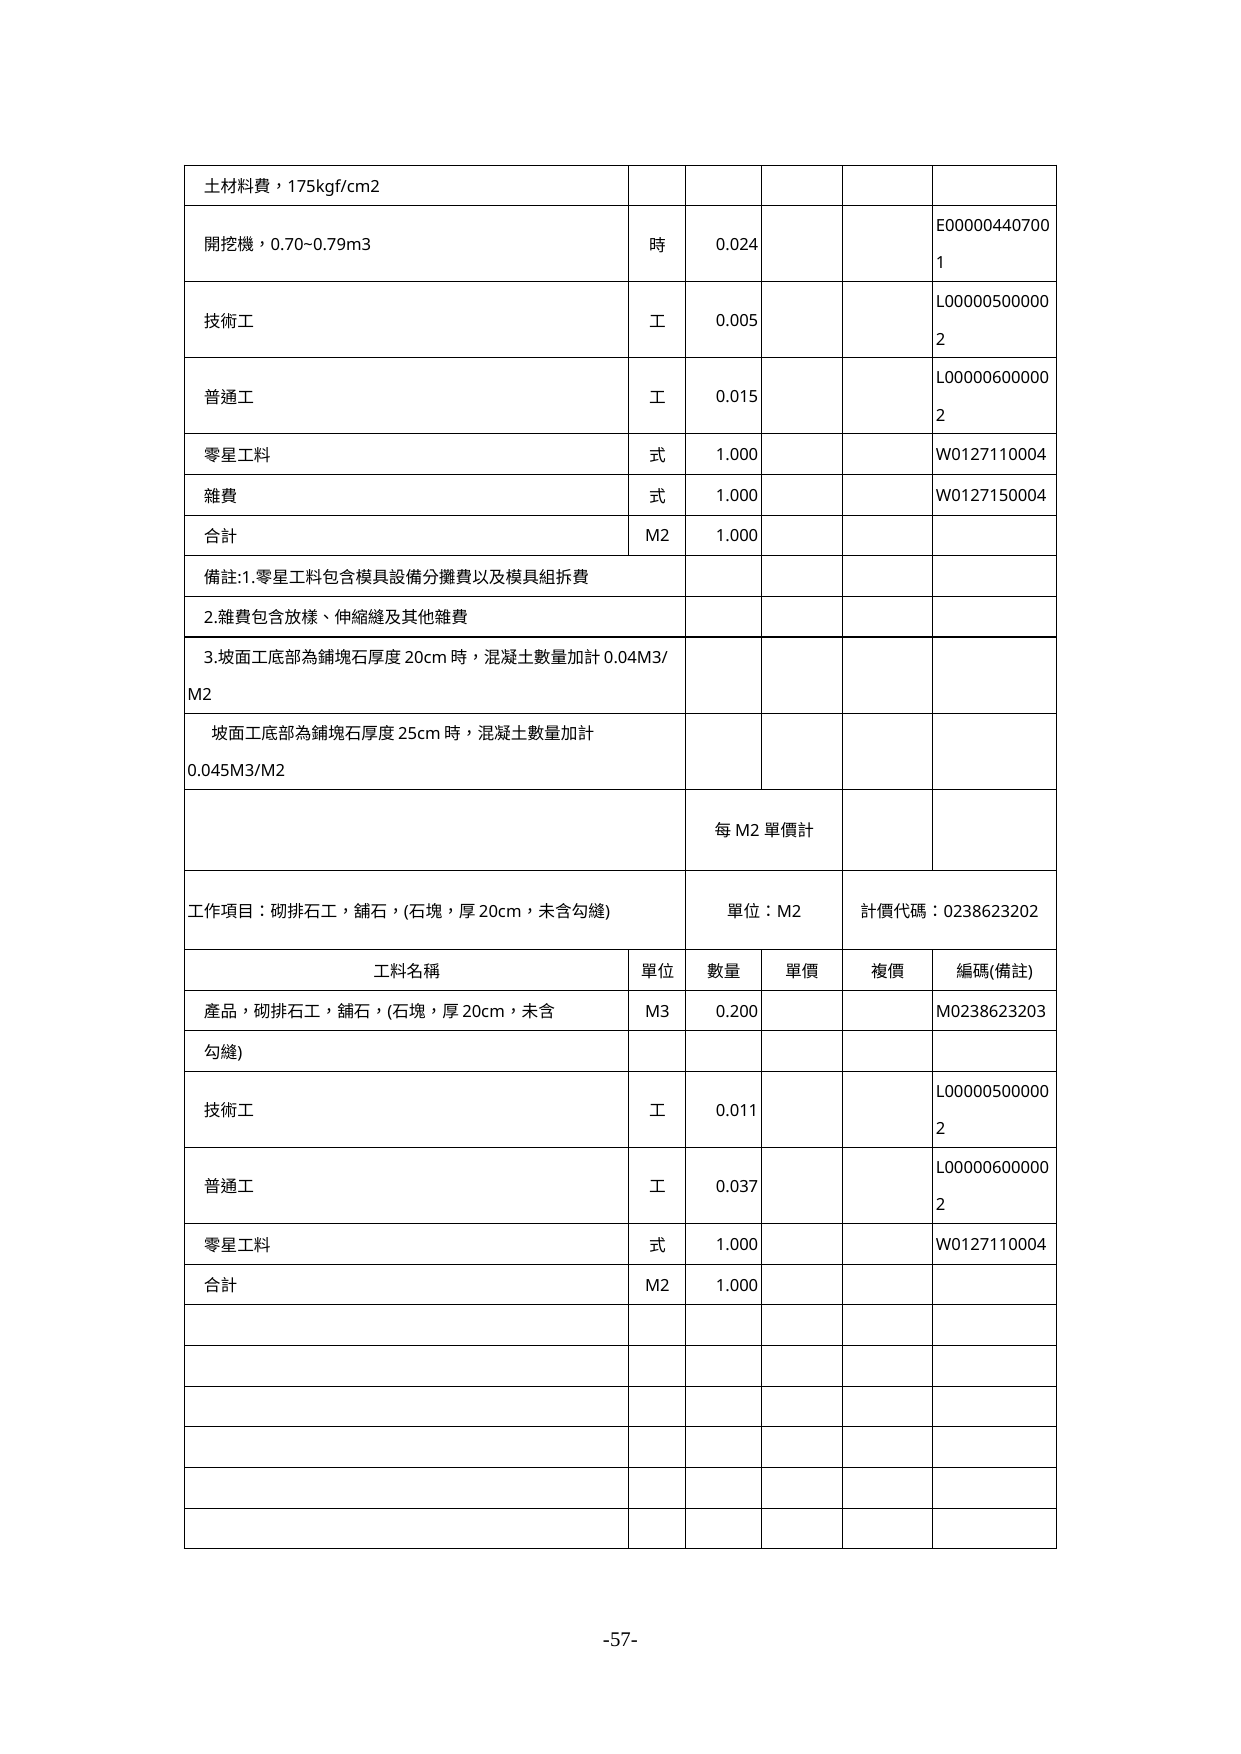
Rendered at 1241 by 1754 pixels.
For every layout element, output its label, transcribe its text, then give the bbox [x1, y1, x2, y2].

table_cell 雜費 [185, 475, 628, 514]
table_cell 0.011 [686, 1072, 761, 1147]
table_cell [762, 1224, 842, 1264]
table_cell 合計 [185, 1265, 628, 1304]
table_cell [629, 1305, 685, 1345]
table_cell L000005000002 [933, 1072, 1056, 1147]
table_cell 普通工 [185, 358, 628, 433]
table_cell [185, 1468, 628, 1507]
table_cell [185, 1387, 628, 1426]
table_cell M3 [629, 991, 685, 1030]
table_cell [629, 1346, 685, 1386]
table_cell 土材料費，175kgf/cm2 [185, 166, 628, 205]
table_cell [762, 166, 842, 205]
table_cell [843, 1031, 932, 1071]
table_cell 技術工 [185, 282, 628, 357]
table_cell 0.015 [686, 358, 761, 433]
table_cell [843, 597, 932, 636]
table_cell 工 [629, 358, 685, 433]
table_cell 0.037 [686, 1148, 761, 1223]
table_cell [762, 638, 842, 712]
table_cell 單價 [762, 950, 842, 990]
table_cell [933, 1387, 1056, 1426]
table_cell [843, 206, 932, 281]
table_cell [762, 434, 842, 474]
table_cell [629, 1427, 685, 1467]
table_cell [762, 1509, 842, 1548]
table_cell [686, 1427, 761, 1467]
table_cell [843, 1224, 932, 1264]
table_cell 工 [629, 282, 685, 357]
table_cell [762, 1346, 842, 1386]
table_cell [933, 1031, 1056, 1071]
table_cell 編碼(備註) [933, 950, 1056, 990]
table_cell [762, 597, 842, 636]
table_cell [843, 1387, 932, 1426]
table_cell [686, 1305, 761, 1345]
table_cell [933, 556, 1056, 596]
table_cell M0238623203 [933, 991, 1056, 1030]
table_cell 式 [629, 1224, 685, 1264]
table_cell [686, 597, 761, 636]
table_cell [762, 1305, 842, 1345]
table_cell [933, 597, 1056, 636]
table_cell [933, 638, 1056, 712]
table_cell 每 M2 單價計 [686, 790, 842, 870]
table_cell 零星工料 [185, 1224, 628, 1264]
table_cell 2.雜費包含放樣、伸縮縫及其他雜費 [185, 597, 685, 636]
table_cell [933, 1468, 1056, 1507]
table_cell 1.000 [686, 475, 761, 514]
table_cell [843, 282, 932, 357]
table_cell [185, 1509, 628, 1548]
table_cell 式 [629, 434, 685, 474]
table_cell [843, 991, 932, 1030]
table_cell [762, 1148, 842, 1223]
table_cell [843, 1346, 932, 1386]
table_cell [762, 358, 842, 433]
table_cell 0.200 [686, 991, 761, 1030]
table_cell [185, 829, 685, 870]
table_cell 時 [629, 206, 685, 281]
table_cell [933, 714, 1056, 788]
table_cell 產品，砌排石工，舖石，(石塊，厚20cm，未含 [185, 991, 628, 1030]
table_cell [762, 1468, 842, 1507]
table_cell 單位：M2 [686, 871, 842, 949]
table_cell 計價代碼：0238623202 [843, 871, 1056, 949]
table_cell E000004407001 [933, 206, 1056, 281]
table_cell [933, 516, 1056, 555]
table_cell [629, 1509, 685, 1548]
table_cell [843, 1427, 932, 1467]
table_cell [185, 1427, 628, 1467]
table_cell [933, 1346, 1056, 1386]
table_cell 數量 [686, 950, 761, 990]
table_cell [762, 1072, 842, 1147]
table_cell [933, 1427, 1056, 1467]
table_cell [762, 714, 842, 788]
table_cell [843, 790, 932, 870]
table_cell [686, 1387, 761, 1426]
table_cell [762, 1387, 842, 1426]
table_cell [843, 358, 932, 433]
table_cell [933, 166, 1056, 205]
table_cell [843, 714, 932, 788]
table_cell 合計 [185, 516, 628, 555]
table_cell [762, 1265, 842, 1304]
table_cell [843, 1509, 932, 1548]
table_cell 式 [629, 475, 685, 514]
table_cell 工作項目：砌排石工，舖石，(石塊，厚20cm，未含勾縫) [185, 871, 685, 949]
table_cell W0127150004 [933, 475, 1056, 514]
table_cell [843, 166, 932, 205]
table_cell 1.000 [686, 434, 761, 474]
table_cell [933, 790, 1056, 870]
table_cell [762, 556, 842, 596]
table_cell [843, 516, 932, 555]
table_cell [686, 556, 761, 596]
table_cell [629, 1387, 685, 1426]
table_cell [686, 166, 761, 205]
table_cell 複價 [843, 950, 932, 990]
table_cell [762, 282, 842, 357]
table_cell 技術工 [185, 1072, 628, 1147]
table_cell [762, 1427, 842, 1467]
table_cell [629, 1031, 685, 1071]
table_cell 工 [629, 1072, 685, 1147]
table_cell [933, 1305, 1056, 1345]
table_cell [762, 206, 842, 281]
table_cell [933, 1509, 1056, 1548]
table_cell [629, 166, 685, 205]
table_cell 1.000 [686, 516, 761, 555]
table_cell M2 [629, 1265, 685, 1304]
table_cell [843, 1305, 932, 1345]
table_cell [185, 1346, 628, 1386]
table_cell 工 [629, 1148, 685, 1223]
table_cell 1.000 [686, 1265, 761, 1304]
table_cell [843, 1072, 932, 1147]
table_cell L000006000002 [933, 1148, 1056, 1223]
table_cell [843, 434, 932, 474]
table_cell [843, 556, 932, 596]
table_cell [686, 714, 761, 788]
table_cell 3.坡面工底部為鋪塊石厚度20cm時，混凝土數量加計0.04M3/M2 [185, 638, 685, 712]
table_cell [843, 475, 932, 514]
table_cell [629, 1468, 685, 1507]
table_cell [686, 1468, 761, 1507]
table_cell 開挖機，0.70~0.79m3 [185, 206, 628, 281]
table_cell [933, 1265, 1056, 1304]
table_cell [185, 790, 685, 829]
table_cell 工料名稱 [185, 950, 628, 990]
table_cell L000006000002 [933, 358, 1056, 433]
table_cell 坡面工底部為鋪塊石厚度25cm時，混凝土數量加計0.045M3/M2 [185, 714, 685, 788]
table_cell [762, 991, 842, 1030]
table_cell 普通工 [185, 1148, 628, 1223]
table_cell [185, 1305, 628, 1345]
table_cell 0.005 [686, 282, 761, 357]
table_cell [762, 1031, 842, 1071]
table_cell [843, 1468, 932, 1507]
table_cell M2 [629, 516, 685, 555]
table_cell [843, 638, 932, 712]
table_cell [762, 475, 842, 514]
table_cell 1.000 [686, 1224, 761, 1264]
table_cell W0127110004 [933, 1224, 1056, 1264]
table_cell 單位 [629, 950, 685, 990]
table_cell [686, 1509, 761, 1548]
table_cell [686, 1031, 761, 1071]
table_cell 備註:1.零星工料包含模具設備分攤費以及模具組拆費 [185, 556, 685, 596]
table_cell [762, 516, 842, 555]
table_cell [843, 1265, 932, 1304]
table_cell [686, 1346, 761, 1386]
table_cell 勾縫) [185, 1031, 628, 1071]
table_cell [843, 1148, 932, 1223]
table_cell 零星工料 [185, 434, 628, 474]
table_cell [686, 638, 761, 712]
table_cell L000005000002 [933, 282, 1056, 357]
table_cell W0127110004 [933, 434, 1056, 474]
table_cell 0.024 [686, 206, 761, 281]
